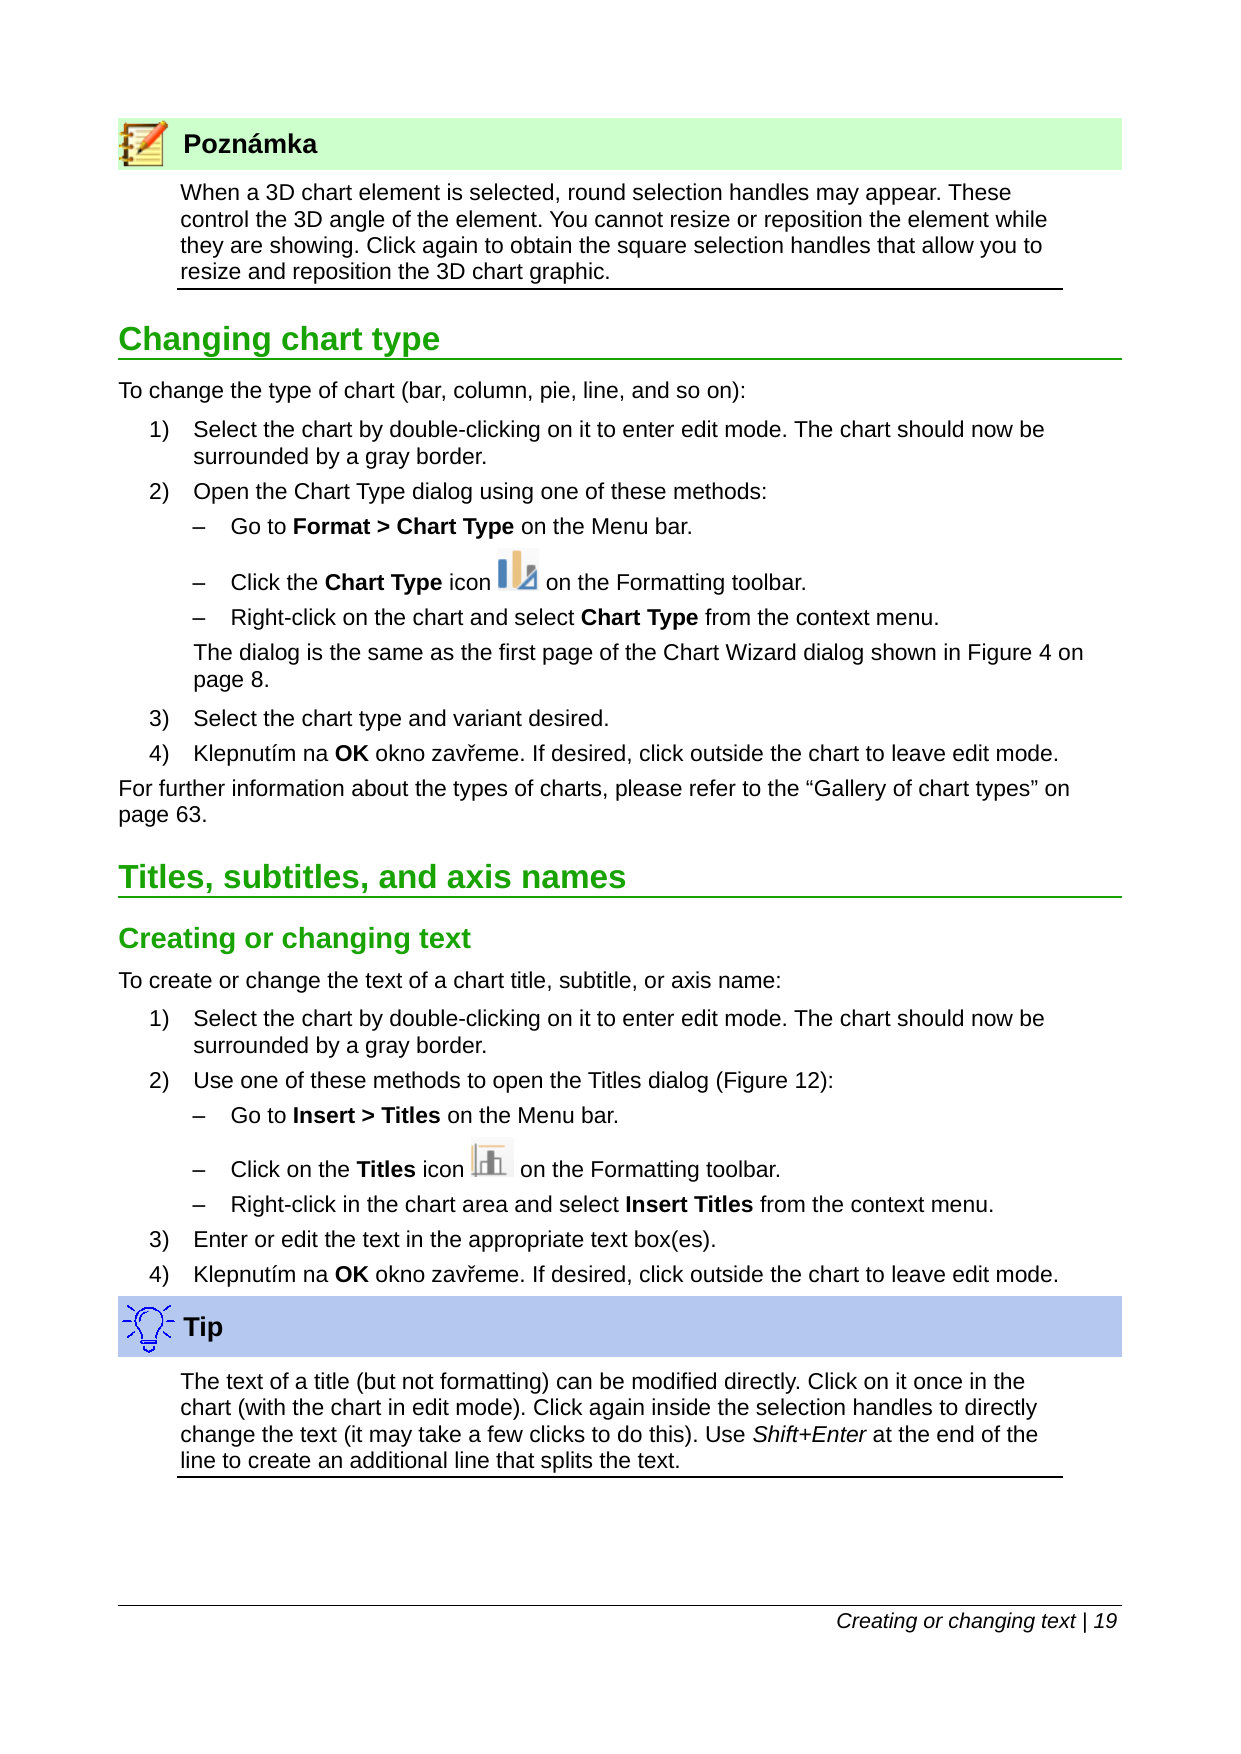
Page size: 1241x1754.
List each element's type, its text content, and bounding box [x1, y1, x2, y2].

list Klepnutím na OK okno zavřeme. If desired, click outside the chart to leave edit mode. [169, 1261, 1122, 1287]
picture [119, 119, 170, 170]
picture [497, 548, 540, 591]
text The dialog is the same as the first page of the Chart Wizard dialog shown in Figure 4 on page 8. [193, 639, 1122, 692]
list Select the chart by double-clicking on it to enter edit mode. The chart should now be surrounded by a gray border. [169, 416, 1122, 469]
subtitle Titles, subtitles, and axis names [118, 857, 1122, 896]
list Right-click on the chart and select Chart Type from the context menu. [192, 604, 1122, 630]
list Select the chart by double-clicking on it to enter edit mode. The chart should now be surrounded by a gray border. [169, 1005, 1122, 1058]
list Click on the Titles icon on the Formatting toolbar. [192, 1137, 1122, 1182]
subtitle Poznámka [118, 118, 1122, 170]
picture [119, 1297, 179, 1357]
text To create or change the text of a chart title, subtitle, or axis name: [118, 967, 1122, 993]
list Go to Insert > Titles on the Menu bar. [192, 1102, 1122, 1128]
subtitle Changing chart type [118, 319, 1122, 358]
subtitle Tip [118, 1296, 1122, 1357]
list Click the Chart Type icon on the Formatting toolbar. [192, 548, 1122, 595]
list Go to Format > Chart Type on the Menu bar. [192, 513, 1122, 539]
text To change the type of chart (bar, column, pie, line, and so on): [118, 377, 1122, 404]
list Open the Chart Type dialog using one of these methods: [169, 478, 1122, 504]
list Enter or edit the text in the appropriate text box(es). [169, 1226, 1122, 1252]
text For further information about the types of charts, please refer to the “Gallery of chart types” on page 63. [118, 775, 1122, 828]
picture [470, 1137, 514, 1177]
text When a 3D chart element is selected, round selection handles may appear. These control the 3D angle of the element. You cannot resize or reposition the element while they are showing. Click again to obtain the square selection handles that allow you to resize and reposition the 3D chart graphic. [177, 176, 1063, 288]
subtitle Creating or changing text [118, 921, 1122, 955]
list Klepnutím na OK okno zavřeme. If desired, click outside the chart to leave edit mode. [169, 740, 1122, 766]
list Use one of these methods to open the Titles dialog (Figure 12): [169, 1067, 1122, 1093]
list Select the chart type and variant desired. [169, 704, 1122, 731]
text The text of a title (but not formatting) can be modified directly. Click on it once in the chart (with the chart in edit mode). Click again inside the selection handles to directly change the text (it may take a few clicks to do this). Use Shift+Enter at the end of the line to create an additional line that splits the text. [177, 1365, 1063, 1476]
list Right-click in the chart area and select Insert Titles from the context menu. [192, 1191, 1122, 1217]
